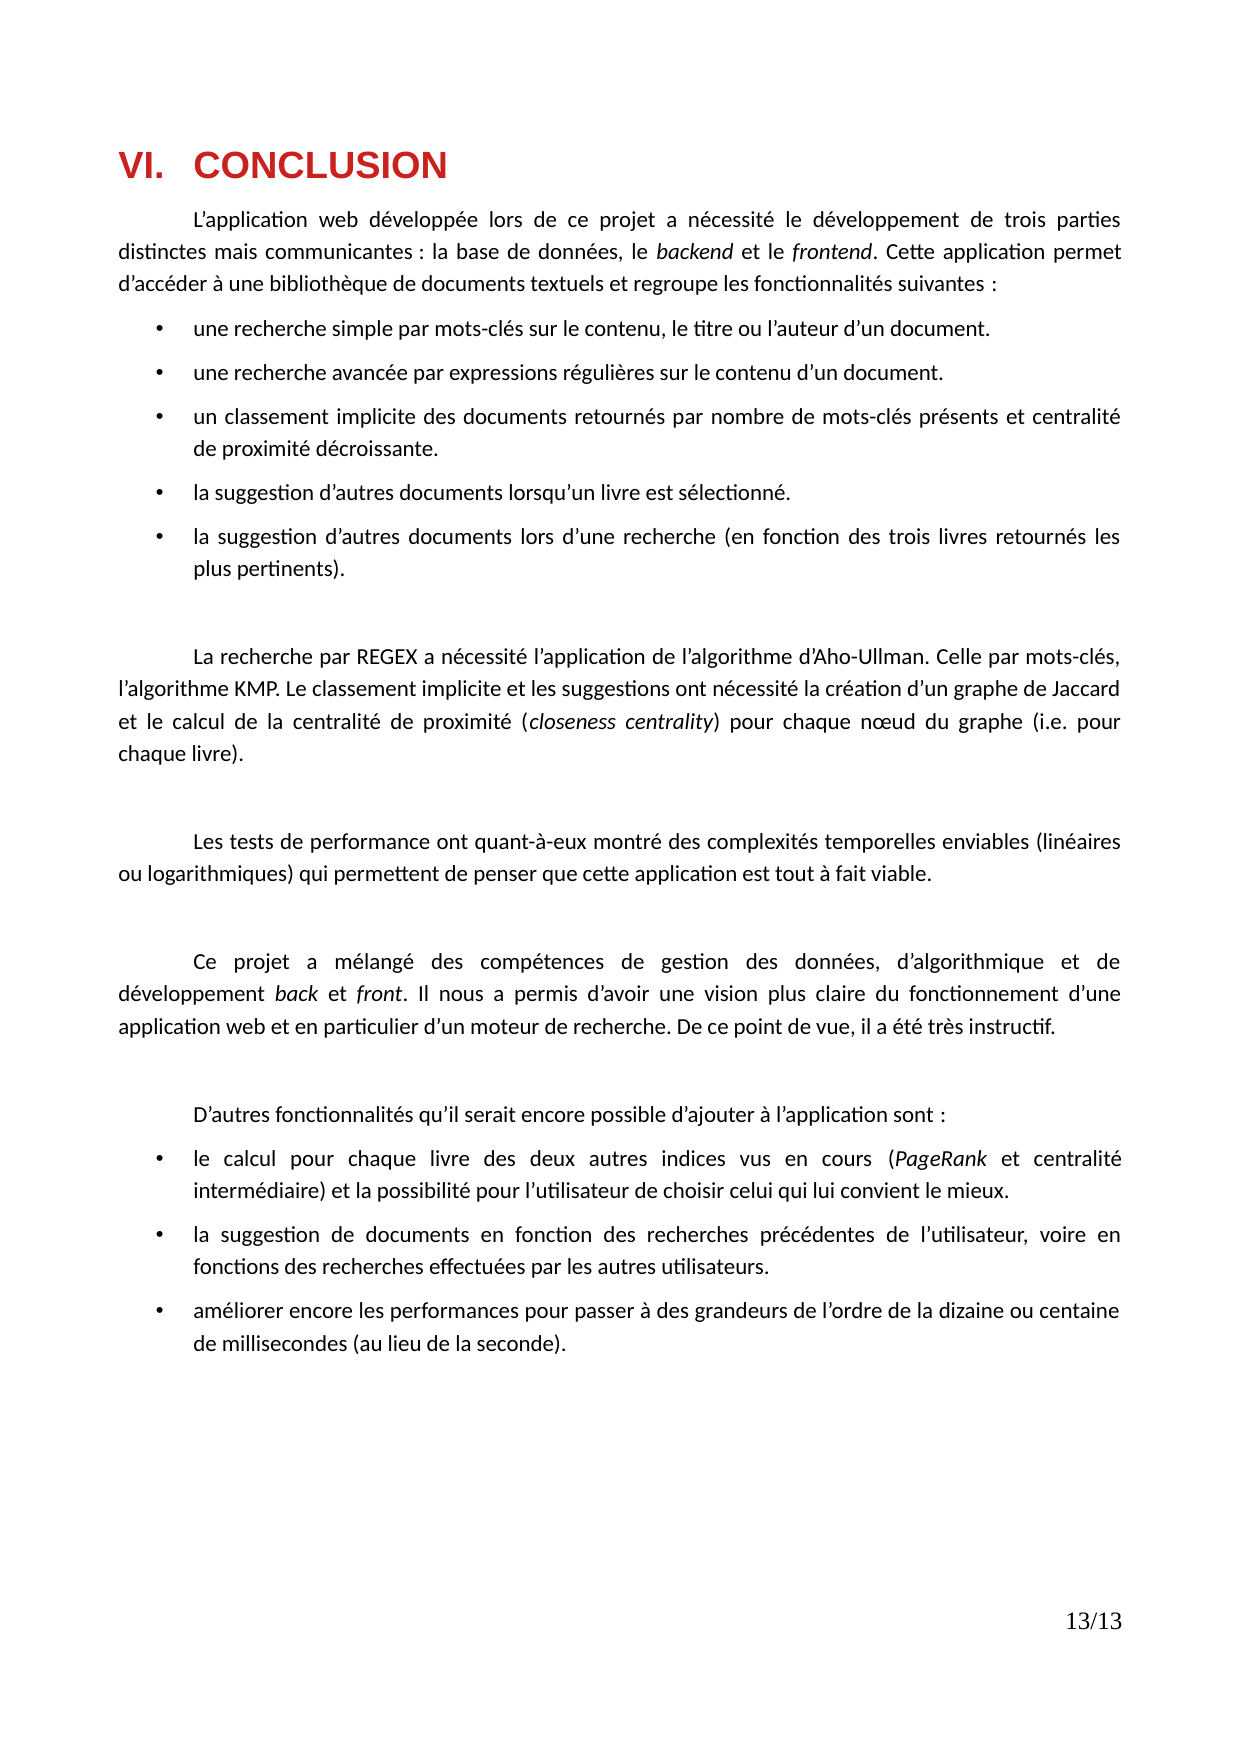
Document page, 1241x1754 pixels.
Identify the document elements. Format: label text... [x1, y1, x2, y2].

text L’application web développée lors de ce projet a nécessité le développement de trois parties distinctes mais communicantes : la base de données, le backend et le frontend. Cette application permet d’accéder à une bibliothèque de documents textuels et regroupe les fonctionnalités suivantes : [118, 205, 1122, 298]
text D’autres fonctionnalités qu’il serait encore possible d’ajouter à l’application sont : [118, 1100, 1122, 1128]
subtitle CONCLUSION [118, 143, 1122, 187]
list une recherche simple par mots-clés sur le contenu, le titre ou l’auteur d’un document. [156, 314, 1122, 342]
list améliorer encore les performances pour passer à des grandeurs de l’ordre de la dizaine ou centaine de millisecondes (au lieu de la seconde). [156, 1296, 1122, 1357]
list la suggestion de documents en fonction des recherches précédentes de l’utilisateur, voire en fonctions des recherches effectuées par les autres utilisateurs. [156, 1220, 1122, 1280]
text La recherche par REGEX a nécessité l’application de l’algorithme d’Aho-Ullman. Celle par mots-clés, l’algorithme KMP. Le classement implicite et les suggestions ont nécessité la création d’un graphe de Jaccard et le calcul de la centralité de proximité (closeness centrality) pour chaque nœud du graphe (i.e. pour chaque livre). [118, 642, 1122, 767]
list la suggestion d’autres documents lorsqu’un livre est sélectionné. [156, 478, 1122, 506]
text Ce projet a mélangé des compétences de gestion des données, d’algorithmique et de développement back et front. Il nous a permis d’avoir une vision plus claire du fonctionnement d’une application web et en particulier d’un moteur de recherche. De ce point de vue, il a été très instructif. [118, 947, 1122, 1040]
list un classement implicite des documents retournés par nombre de mots-clés présents et centralité de proximité décroissante. [156, 402, 1122, 462]
list une recherche avancée par expressions régulières sur le contenu d’un document. [156, 358, 1122, 386]
list la suggestion d’autres documents lors d’une recherche (en fonction des trois livres retournés les plus pertinents). [156, 522, 1122, 582]
list le calcul pour chaque livre des deux autres indices vus en cours (PageRank et centralité intermédiaire) et la possibilité pour l’utilisateur de choisir celui qui lui convient le mieux. [156, 1144, 1122, 1204]
text Les tests de performance ont quant-à-eux montré des complexités temporelles enviables (linéaires ou logarithmiques) qui permettent de penser que cette application est tout à fait viable. [118, 827, 1122, 887]
